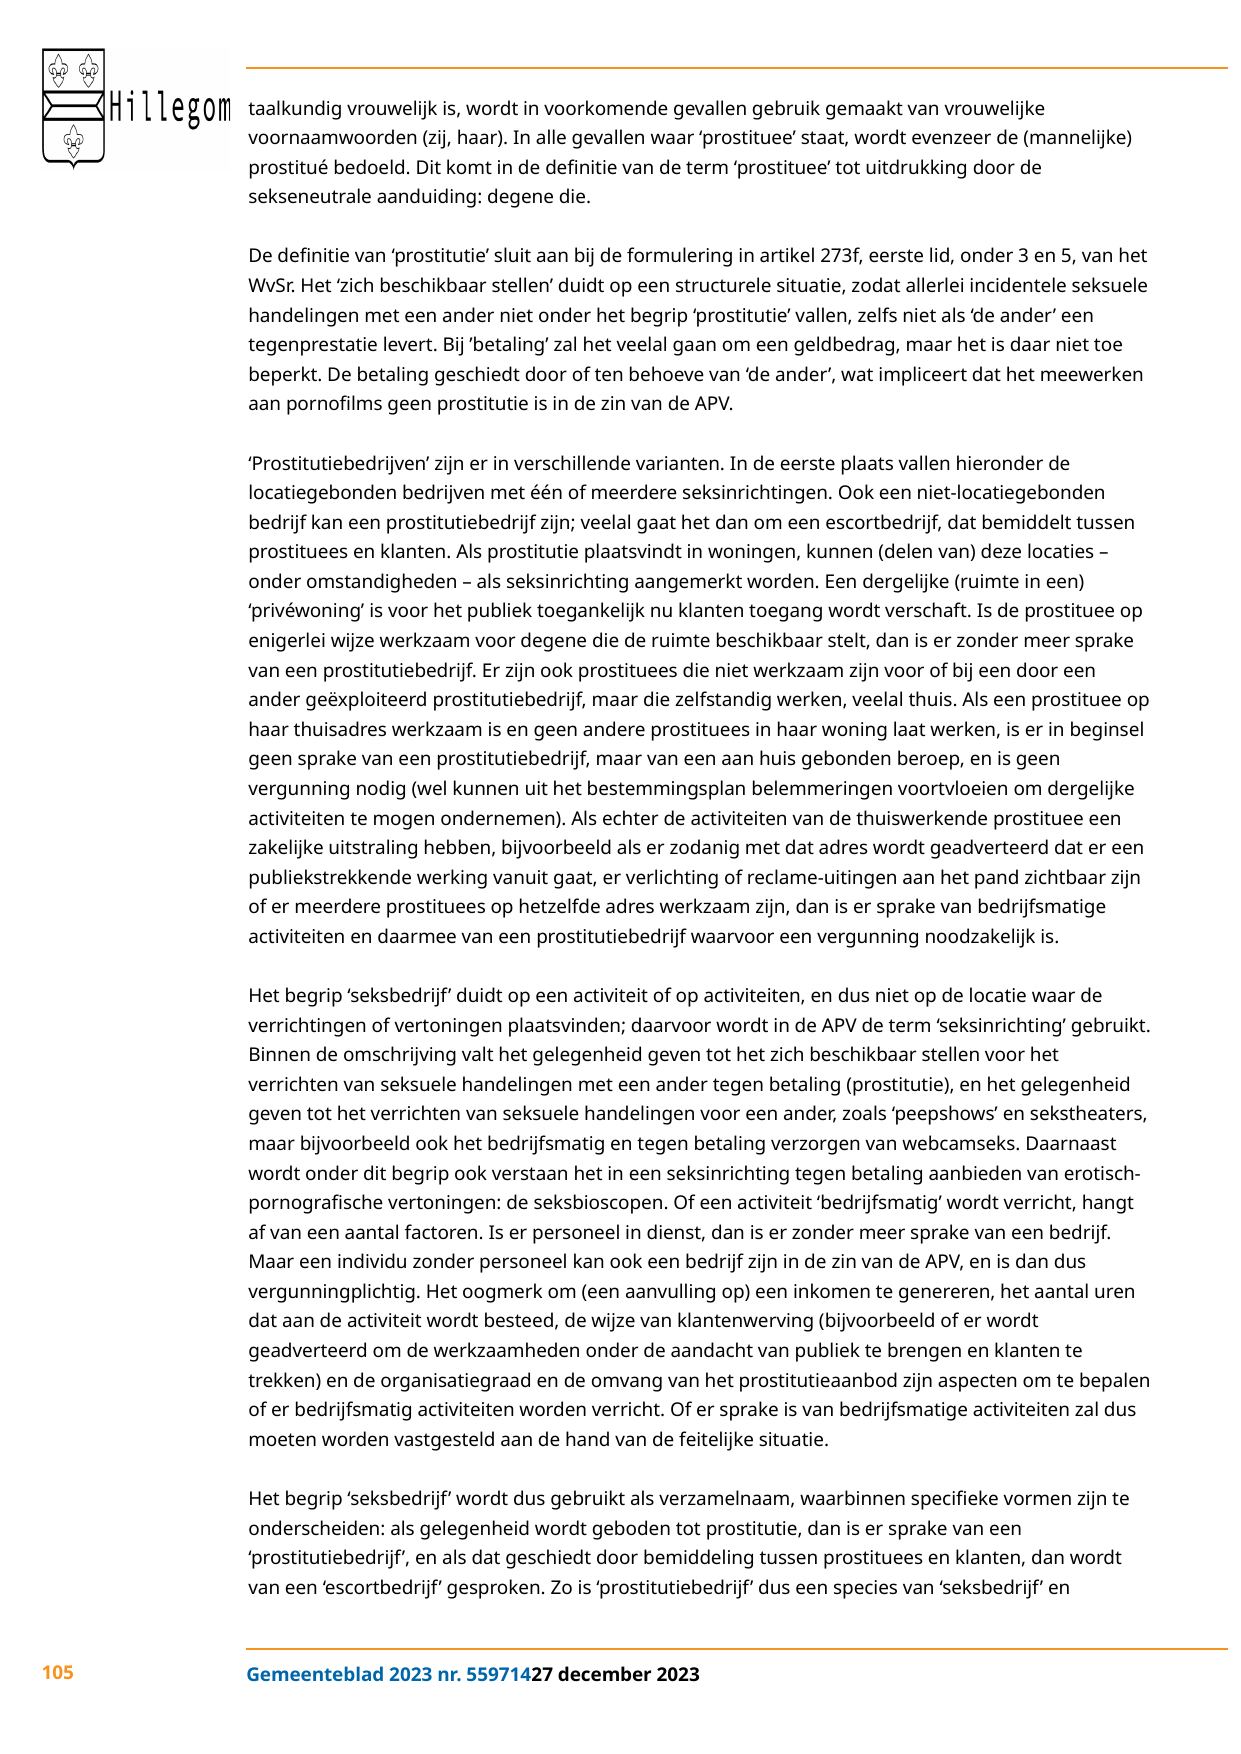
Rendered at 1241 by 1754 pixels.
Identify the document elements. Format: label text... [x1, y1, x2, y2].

text taalkundig vrouwelijk is, wordt in voorkomende gevallen gebruik gemaakt van vrouwelijke voornaamwoorden (zij, haar). In alle gevallen waar ‘prostituee’ staat, wordt evenzeer de (mannelijke) prostitué bedoeld. Dit komt in de definitie van de term ‘prostituee’ tot uitdrukking door de sekseneutrale aanduiding: degene die. [248, 95, 1152, 209]
text Het begrip ‘seksbedrijf’ duidt op een activiteit of op activiteiten, en dus niet op de locatie waar de verrichtingen of vertoningen plaatsvinden; daarvoor wordt in de APV de term ‘seksinrichting’ gebruikt. Binnen de omschrijving valt het gelegenheid geven tot het zich beschikbaar stellen voor het verrichten van seksuele handelingen met een ander tegen betaling (prostitutie), en het gelegenheid geven tot het verrichten van seksuele handelingen voor een ander, zoals ‘peepshows’ en sekstheaters, maar bijvoorbeeld ook het bedrijfsmatig en tegen betaling verzorgen van webcamseks. Daarnaast wordt onder dit begrip ook verstaan het in een seksinrichting tegen betaling aanbieden van erotisch-pornografische vertoningen: de seksbioscopen. Of een activiteit ‘bedrijfsmatig’ wordt verricht, hangt af van een aantal factoren. Is er personeel in dienst, dan is er zonder meer sprake van een bedrijf. Maar een individu zonder personeel kan ook een bedrijf zijn in de zin van de APV, en is dan dus vergunningplichtig. Het oogmerk om (een aanvulling op) een inkomen te genereren, het aantal uren dat aan de activiteit wordt besteed, de wijze van klantenwerving (bijvoorbeeld of er wordt geadverteerd om de werkzaamheden onder de aandacht van publiek te brengen en klanten te trekken) en de organisatiegraad en de omvang van het prostitutieaanbod zijn aspecten om te bepalen of er bedrijfsmatig activiteiten worden verricht. Of er sprake is van bedrijfsmatige activiteiten zal dus moeten worden vastgesteld aan de hand van de feitelijke situatie. [248, 982, 1152, 1452]
text Het begrip ‘seksbedrijf’ wordt dus gebruikt als verzamelnaam, waarbinnen specifieke vormen zijn te onderscheiden: als gelegenheid wordt geboden tot prostitutie, dan is er sprake van een ‘prostitutiebedrijf’, en als dat geschiedt door bemiddeling tussen prostituees en klanten, dan wordt van een ‘escortbedrijf’ gesproken. Zo is ‘prostitutiebedrijf’ dus een species van ‘seksbedrijf’ en [248, 1485, 1152, 1600]
text De definitie van ‘prostitutie’ sluit aan bij de formulering in artikel 273f, eerste lid, onder 3 en 5, van het WvSr. Het ‘zich beschikbaar stellen’ duidt op een structurele situatie, zodat allerlei incidentele seksuele handelingen met een ander niet onder het begrip ‘prostitutie’ vallen, zelfs niet als ‘de ander’ een tegenprestatie levert. Bij ’betaling’ zal het veelal gaan om een geldbedrag, maar het is daar niet toe beperkt. De betaling geschiedt door of ten behoeve van ‘de ander’, wat impliceert dat het meewerken aan pornofilms geen prostitutie is in de zin van de APV. [248, 243, 1152, 416]
text ‘Prostitutiebedrijven’ zijn er in verschillende varianten. In de eerste plaats vallen hieronder de locatiegebonden bedrijven met één of meerdere seksinrichtingen. Ook een niet-locatiegebonden bedrijf kan een prostitutiebedrijf zijn; veelal gaat het dan om een escortbedrijf, dat bemiddelt tussen prostituees en klanten. Als prostitutie plaatsvindt in woningen, kunnen (delen van) deze locaties – onder omstandigheden – als seksinrichting aangemerkt worden. Een dergelijke (ruimte in een) ‘privéwoning’ is voor het publiek toegankelijk nu klanten toegang wordt verschaft. Is de prostituee op enigerlei wijze werkzaam voor degene die de ruimte beschikbaar stelt, dan is er zonder meer sprake van een prostitutiebedrijf. Er zijn ook prostituees die niet werkzaam zijn voor of bij een door een ander geëxploiteerd prostitutiebedrijf, maar die zelfstandig werken, veelal thuis. Als een prostituee op haar thuisadres werkzaam is en geen andere prostituees in haar woning laat werken, is er in beginsel geen sprake van een prostitutiebedrijf, maar van een aan huis gebonden beroep, en is geen vergunning nodig (wel kunnen uit het bestemmingsplan belemmeringen voortvloeien om dergelijke activiteiten te mogen ondernemen). Als echter de activiteiten van de thuiswerkende prostituee een zakelijke uitstraling hebben, bijvoorbeeld als er zodanig met dat adres wordt geadverteerd dat er een publiekstrekkende werking vanuit gaat, er verlichting of reclame-uitingen aan het pand zichtbaar zijn of er meerdere prostituees op hetzelfde adres werkzaam zijn, dan is er sprake van bedrijfsmatige activiteiten en daarmee van een prostitutiebedrijf waarvoor een vergunning noodzakelijk is. [248, 450, 1152, 949]
picture [41, 47, 231, 172]
